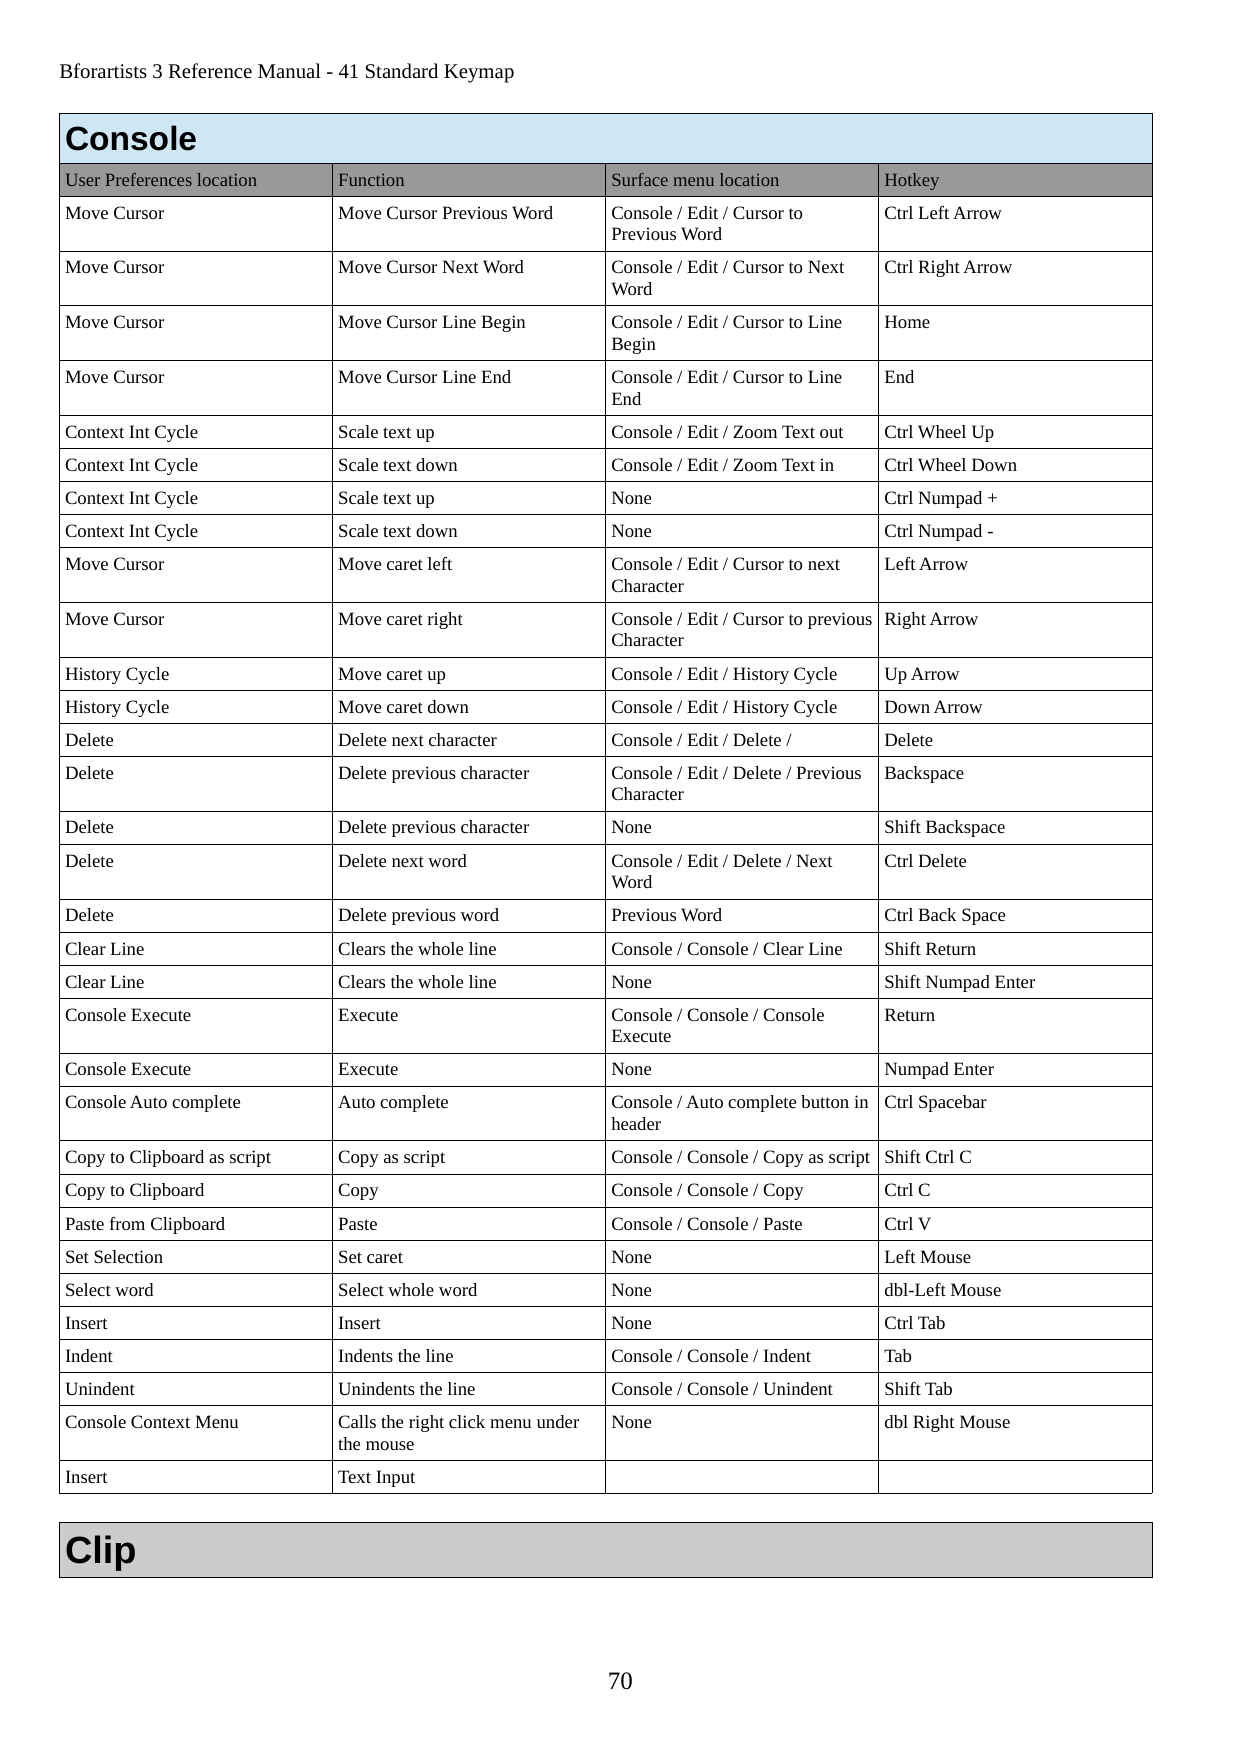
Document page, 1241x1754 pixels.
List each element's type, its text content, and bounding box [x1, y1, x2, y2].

table_cell Indents the line [333, 1340, 605, 1372]
table_cell Console / Console / Unindent [606, 1373, 878, 1405]
table_cell Move caret up [333, 658, 605, 690]
table_cell Backspace [879, 757, 1152, 811]
table_cell Move Cursor Previous Word [333, 197, 605, 251]
table_cell Console / Edit / Zoom Text out [606, 416, 878, 448]
table_cell Set Selection [60, 1241, 332, 1273]
table_cell Move Cursor Line End [333, 361, 605, 415]
table_cell Insert [60, 1461, 332, 1493]
table_cell Execute [333, 1054, 605, 1086]
table_cell Move caret down [333, 691, 605, 723]
table_cell Context Int Cycle [60, 449, 332, 481]
table_cell Ctrl V [879, 1208, 1152, 1240]
table_cell Set caret [333, 1241, 605, 1273]
table_cell Numpad Enter [879, 1054, 1152, 1086]
table_cell Clear Line [60, 966, 332, 998]
table_cell Unindents the line [333, 1373, 605, 1405]
table_cell Copy to Clipboard as script [60, 1141, 332, 1173]
table_cell Unindent [60, 1373, 332, 1405]
table_cell Console Execute [60, 999, 332, 1052]
table_cell [606, 1461, 878, 1493]
table_cell Ctrl Left Arrow [879, 197, 1152, 251]
table_cell Ctrl Tab [879, 1307, 1152, 1339]
table_cell Console / Edit / Zoom Text in [606, 449, 878, 481]
table_cell Scale text up [333, 482, 605, 514]
table_cell Delete [60, 900, 332, 932]
table_cell Indent [60, 1340, 332, 1372]
table_cell End [879, 361, 1152, 415]
table_cell Move Cursor Line Begin [333, 306, 605, 360]
table_cell History Cycle [60, 658, 332, 690]
table_cell Scale text down [333, 449, 605, 481]
table_cell Paste from Clipboard [60, 1208, 332, 1240]
table_cell Return [879, 999, 1152, 1052]
table_cell Text Input [333, 1461, 605, 1493]
table_cell Surface menu location [606, 164, 878, 196]
table_cell dbl-Left Mouse [879, 1274, 1152, 1306]
table_cell Move caret left [333, 548, 605, 602]
table_cell None [606, 812, 878, 844]
table_cell Console / Edit / Cursor to previous Character [606, 603, 878, 657]
table_cell None [606, 515, 878, 547]
table_cell Console / Console / Copy as script [606, 1141, 878, 1173]
table_cell Delete next word [333, 845, 605, 898]
table_cell None [606, 1054, 878, 1086]
table_cell Console / Edit / Cursor to Previous Word [606, 197, 878, 251]
table_cell Shift Numpad Enter [879, 966, 1152, 998]
table_cell Console / Console / Copy [606, 1175, 878, 1207]
table_cell Delete previous character [333, 812, 605, 844]
table_cell Delete [60, 812, 332, 844]
table_cell Hotkey [879, 164, 1152, 196]
table_cell Ctrl Numpad + [879, 482, 1152, 514]
table_cell Select whole word [333, 1274, 605, 1306]
table_cell Clears the whole line [333, 933, 605, 965]
table_cell Console / Edit / Cursor to Line Begin [606, 306, 878, 360]
table_cell Ctrl Right Arrow [879, 252, 1152, 305]
table_cell Console / Console / Console Execute [606, 999, 878, 1052]
table_cell Left Mouse [879, 1241, 1152, 1273]
table_cell Move Cursor [60, 252, 332, 305]
table_cell Copy as script [333, 1141, 605, 1173]
table_cell None [606, 1307, 878, 1339]
table_cell Select word [60, 1274, 332, 1306]
table_cell Move Cursor [60, 361, 332, 415]
table_cell Up Arrow [879, 658, 1152, 690]
table_cell Console / Edit / Delete / [606, 724, 878, 756]
table_cell Down Arrow [879, 691, 1152, 723]
table_cell History Cycle [60, 691, 332, 723]
table_cell Shift Return [879, 933, 1152, 965]
table_cell Delete [60, 757, 332, 811]
table_cell Delete previous word [333, 900, 605, 932]
table_cell Function [333, 164, 605, 196]
table_cell Console / Edit / History Cycle [606, 691, 878, 723]
table_cell Scale text down [333, 515, 605, 547]
table_cell Console Auto complete [60, 1087, 332, 1140]
table_cell Left Arrow [879, 548, 1152, 602]
table_cell Delete [60, 845, 332, 898]
table_cell Ctrl Delete [879, 845, 1152, 898]
table_cell Right Arrow [879, 603, 1152, 657]
table_cell Context Int Cycle [60, 515, 332, 547]
table_cell Move Cursor Next Word [333, 252, 605, 305]
table_cell Copy [333, 1175, 605, 1207]
table_cell Clear Line [60, 933, 332, 965]
table_cell Calls the right click menu under the mouse [333, 1406, 605, 1460]
table_cell Insert [60, 1307, 332, 1339]
table_cell Console Execute [60, 1054, 332, 1086]
table_cell Clears the whole line [333, 966, 605, 998]
table_cell Move Cursor [60, 197, 332, 251]
table_cell Console / Edit / History Cycle [606, 658, 878, 690]
table_cell None [606, 966, 878, 998]
table_cell Ctrl Wheel Down [879, 449, 1152, 481]
table_cell Shift Ctrl C [879, 1141, 1152, 1173]
table_cell Console / Edit / Cursor to Line End [606, 361, 878, 415]
table_cell Shift Backspace [879, 812, 1152, 844]
table_cell Console / Edit / Delete / Previous Character [606, 757, 878, 811]
table_cell Move caret right [333, 603, 605, 657]
table_cell Delete next character [333, 724, 605, 756]
table_cell Home [879, 306, 1152, 360]
table_cell User Preferences location [60, 164, 332, 196]
table_cell None [606, 1274, 878, 1306]
table_header Clip [60, 1523, 1152, 1577]
table_cell Paste [333, 1208, 605, 1240]
table_header Console [60, 114, 1152, 163]
table_cell Previous Word [606, 900, 878, 932]
table_cell Console / Auto complete button in header [606, 1087, 878, 1140]
table_cell Console / Edit / Cursor to next Character [606, 548, 878, 602]
table_cell Ctrl C [879, 1175, 1152, 1207]
table_cell Shift Tab [879, 1373, 1152, 1405]
table_cell Context Int Cycle [60, 482, 332, 514]
table_cell Move Cursor [60, 306, 332, 360]
table_cell Context Int Cycle [60, 416, 332, 448]
table_cell Console / Console / Clear Line [606, 933, 878, 965]
table_cell [879, 1461, 1152, 1493]
table_cell Ctrl Wheel Up [879, 416, 1152, 448]
table_cell Console / Console / Indent [606, 1340, 878, 1372]
table_cell Ctrl Back Space [879, 900, 1152, 932]
table_cell Copy to Clipboard [60, 1175, 332, 1207]
table_cell Delete previous character [333, 757, 605, 811]
table_cell Console / Edit / Cursor to Next Word [606, 252, 878, 305]
table_cell dbl Right Mouse [879, 1406, 1152, 1460]
table_cell Ctrl Numpad - [879, 515, 1152, 547]
table_cell None [606, 1241, 878, 1273]
table_cell None [606, 1406, 878, 1460]
table_cell Console / Console / Paste [606, 1208, 878, 1240]
table_cell Move Cursor [60, 603, 332, 657]
table_cell Console Context Menu [60, 1406, 332, 1460]
table_cell None [606, 482, 878, 514]
table_cell Tab [879, 1340, 1152, 1372]
table_cell Delete [60, 724, 332, 756]
table_cell Delete [879, 724, 1152, 756]
table_cell Auto complete [333, 1087, 605, 1140]
table_cell Insert [333, 1307, 605, 1339]
table_cell Ctrl Spacebar [879, 1087, 1152, 1140]
table_cell Execute [333, 999, 605, 1052]
table_cell Move Cursor [60, 548, 332, 602]
table_cell Scale text up [333, 416, 605, 448]
table_cell Console / Edit / Delete / Next Word [606, 845, 878, 898]
